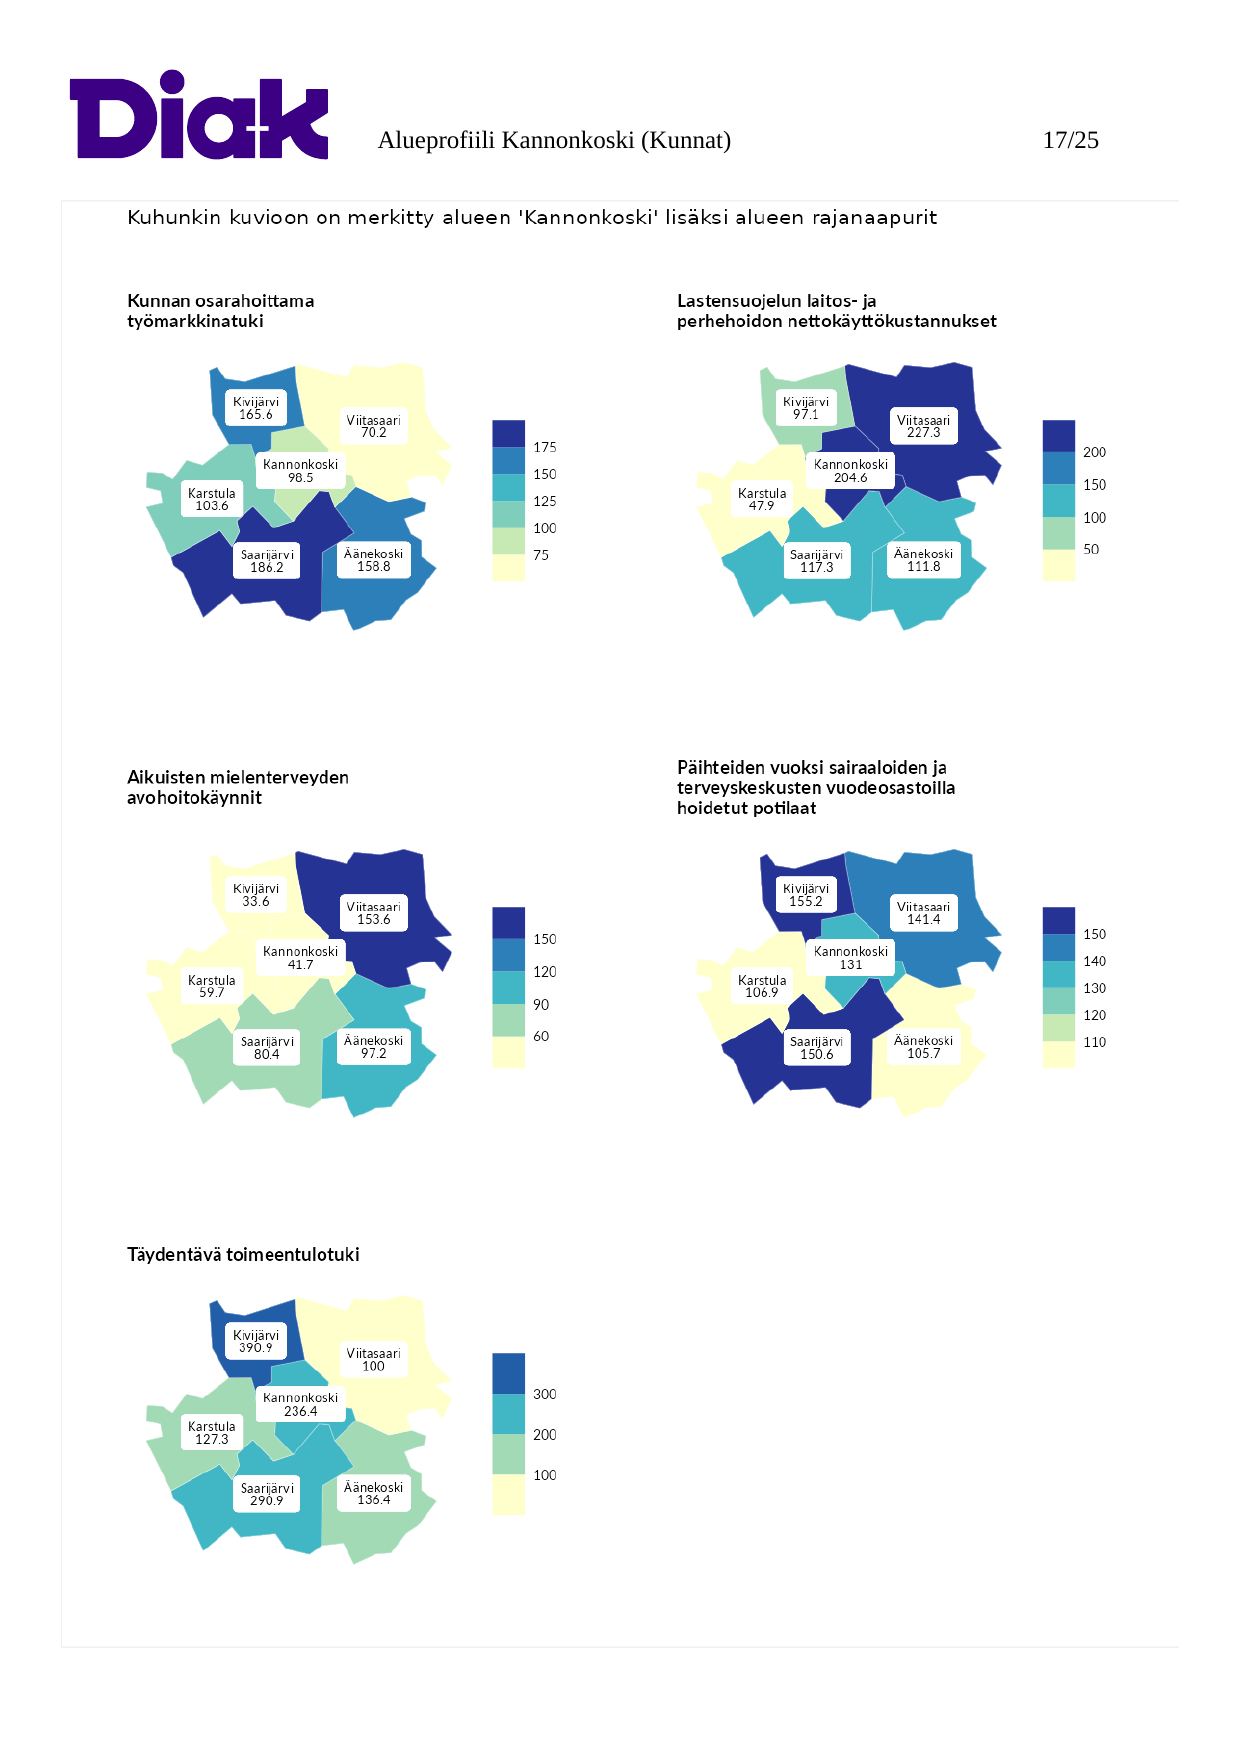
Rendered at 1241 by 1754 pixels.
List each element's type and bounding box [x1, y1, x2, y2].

picture [61, 196, 1179, 1651]
